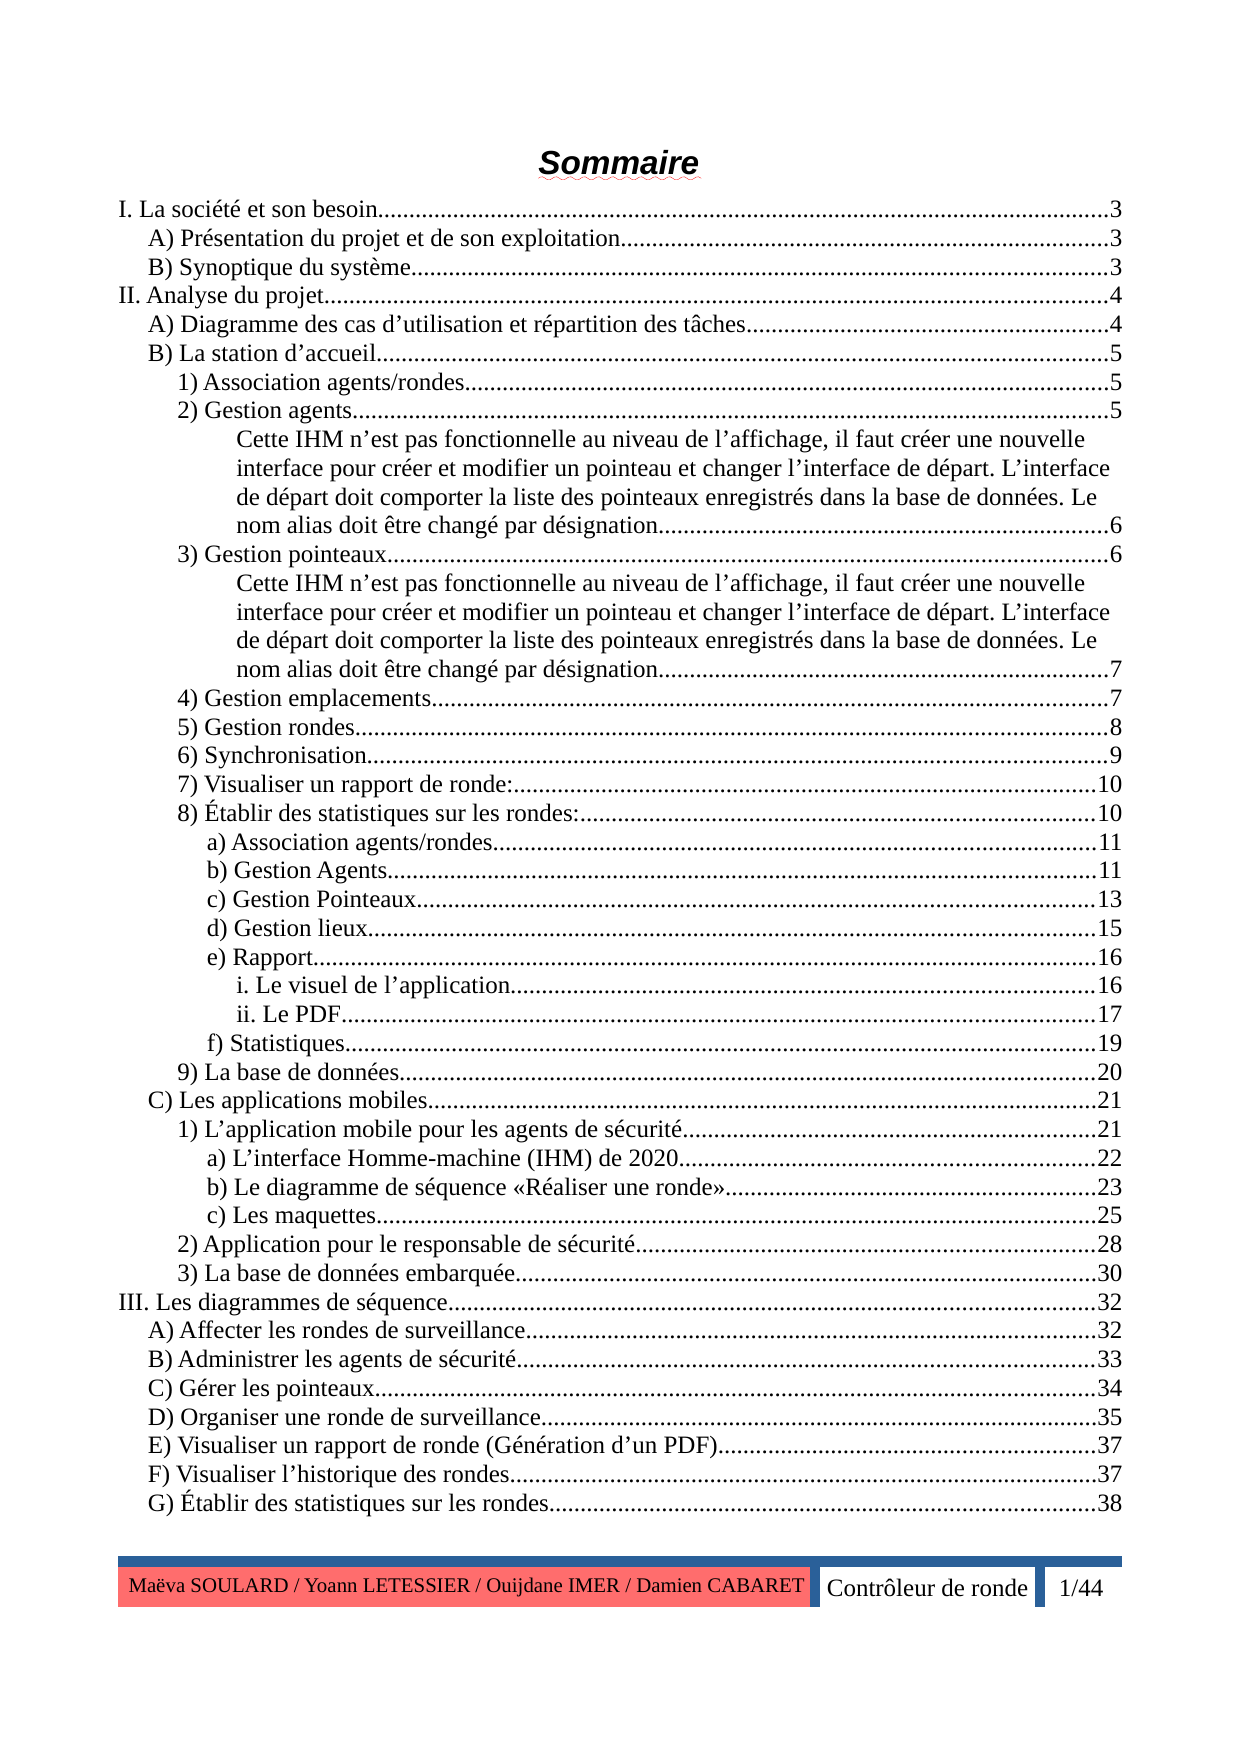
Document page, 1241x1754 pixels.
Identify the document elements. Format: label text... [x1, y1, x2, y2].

text 5) Gestion rondes 8 [177, 712, 1122, 740]
text C) Les applications mobiles 21 [148, 1085, 1122, 1114]
text B) La station d’accueil 5 [148, 338, 1122, 367]
text c) Les maquettes 25 [207, 1200, 1122, 1229]
text 2) Gestion agents 5 [177, 395, 1122, 424]
text III. Les diagrammes de séquence 32 [118, 1287, 1122, 1315]
text II. Analyse du projet 4 [118, 280, 1122, 309]
text 6) Synchronisation 9 [177, 740, 1122, 769]
text Cette IHM n’est pas fonctionnelle au niveau de l’affichage, il faut créer une nouvelle interface pour créer et modifier un pointeau et changer l’interface de départ. L’interface de départ doit comporter la liste des pointeaux enregistrés dans la base de données. Le nom alias doit être changé par désignation. 7 [236, 568, 1122, 683]
text 3) La base de données embarquée 30 [177, 1258, 1122, 1287]
text G) Établir des statistiques sur les rondes 38 [148, 1488, 1122, 1517]
text 7) Visualiser un rapport de ronde: 10 [177, 769, 1122, 798]
text b) Gestion Agents 11 [207, 855, 1122, 884]
text 1) L’application mobile pour les agents de sécurité 21 [177, 1114, 1122, 1143]
text f) Statistiques 19 [207, 1028, 1122, 1057]
text b) Le diagramme de séquence «Réaliser une ronde» 23 [207, 1172, 1122, 1200]
text 1) Association agents/rondes 5 [177, 367, 1122, 395]
text e) Rapport 16 [207, 942, 1122, 970]
text B) Synoptique du système 3 [148, 252, 1122, 280]
text A) Présentation du projet et de son exploitation 3 [148, 223, 1122, 252]
text F) Visualiser l’historique des rondes 37 [148, 1459, 1122, 1488]
text D) Organiser une ronde de surveillance 35 [148, 1402, 1122, 1430]
text a) L’interface Homme-machine (IHM) de 2020 22 [207, 1143, 1122, 1172]
text C) Gérer les pointeaux 34 [148, 1373, 1122, 1402]
text 4) Gestion emplacements 7 [177, 683, 1122, 712]
text 3) Gestion pointeaux 6 [177, 539, 1122, 568]
text Cette IHM n’est pas fonctionnelle au niveau de l’affichage, il faut créer une nouvelle interface pour créer et modifier un pointeau et changer l’interface de départ. L’interface de départ doit comporter la liste des pointeaux enregistrés dans la base de données. Le nom alias doit être changé par désignation. 6 [236, 424, 1122, 539]
text d) Gestion lieux 15 [207, 913, 1122, 942]
text A) Diagramme des cas d’utilisation et répartition des tâches 4 [148, 309, 1122, 338]
text I. La société et son besoin 3 [118, 194, 1122, 223]
text B) Administrer les agents de sécurité 33 [148, 1344, 1122, 1373]
text i. Le visuel de l’application 16 [236, 970, 1122, 999]
text ii. Le PDF 17 [236, 999, 1122, 1028]
text 8) Établir des statistiques sur les rondes: 10 [177, 798, 1122, 827]
text E) Visualiser un rapport de ronde (Génération d’un PDF) 37 [148, 1430, 1122, 1459]
text c) Gestion Pointeaux 13 [207, 884, 1122, 913]
text 9) La base de données 20 [177, 1057, 1122, 1085]
subtitle Sommaire [118, 143, 1122, 182]
text A) Affecter les rondes de surveillance 32 [148, 1315, 1122, 1344]
text 2) Application pour le responsable de sécurité 28 [177, 1229, 1122, 1258]
text a) Association agents/rondes 11 [207, 827, 1122, 855]
